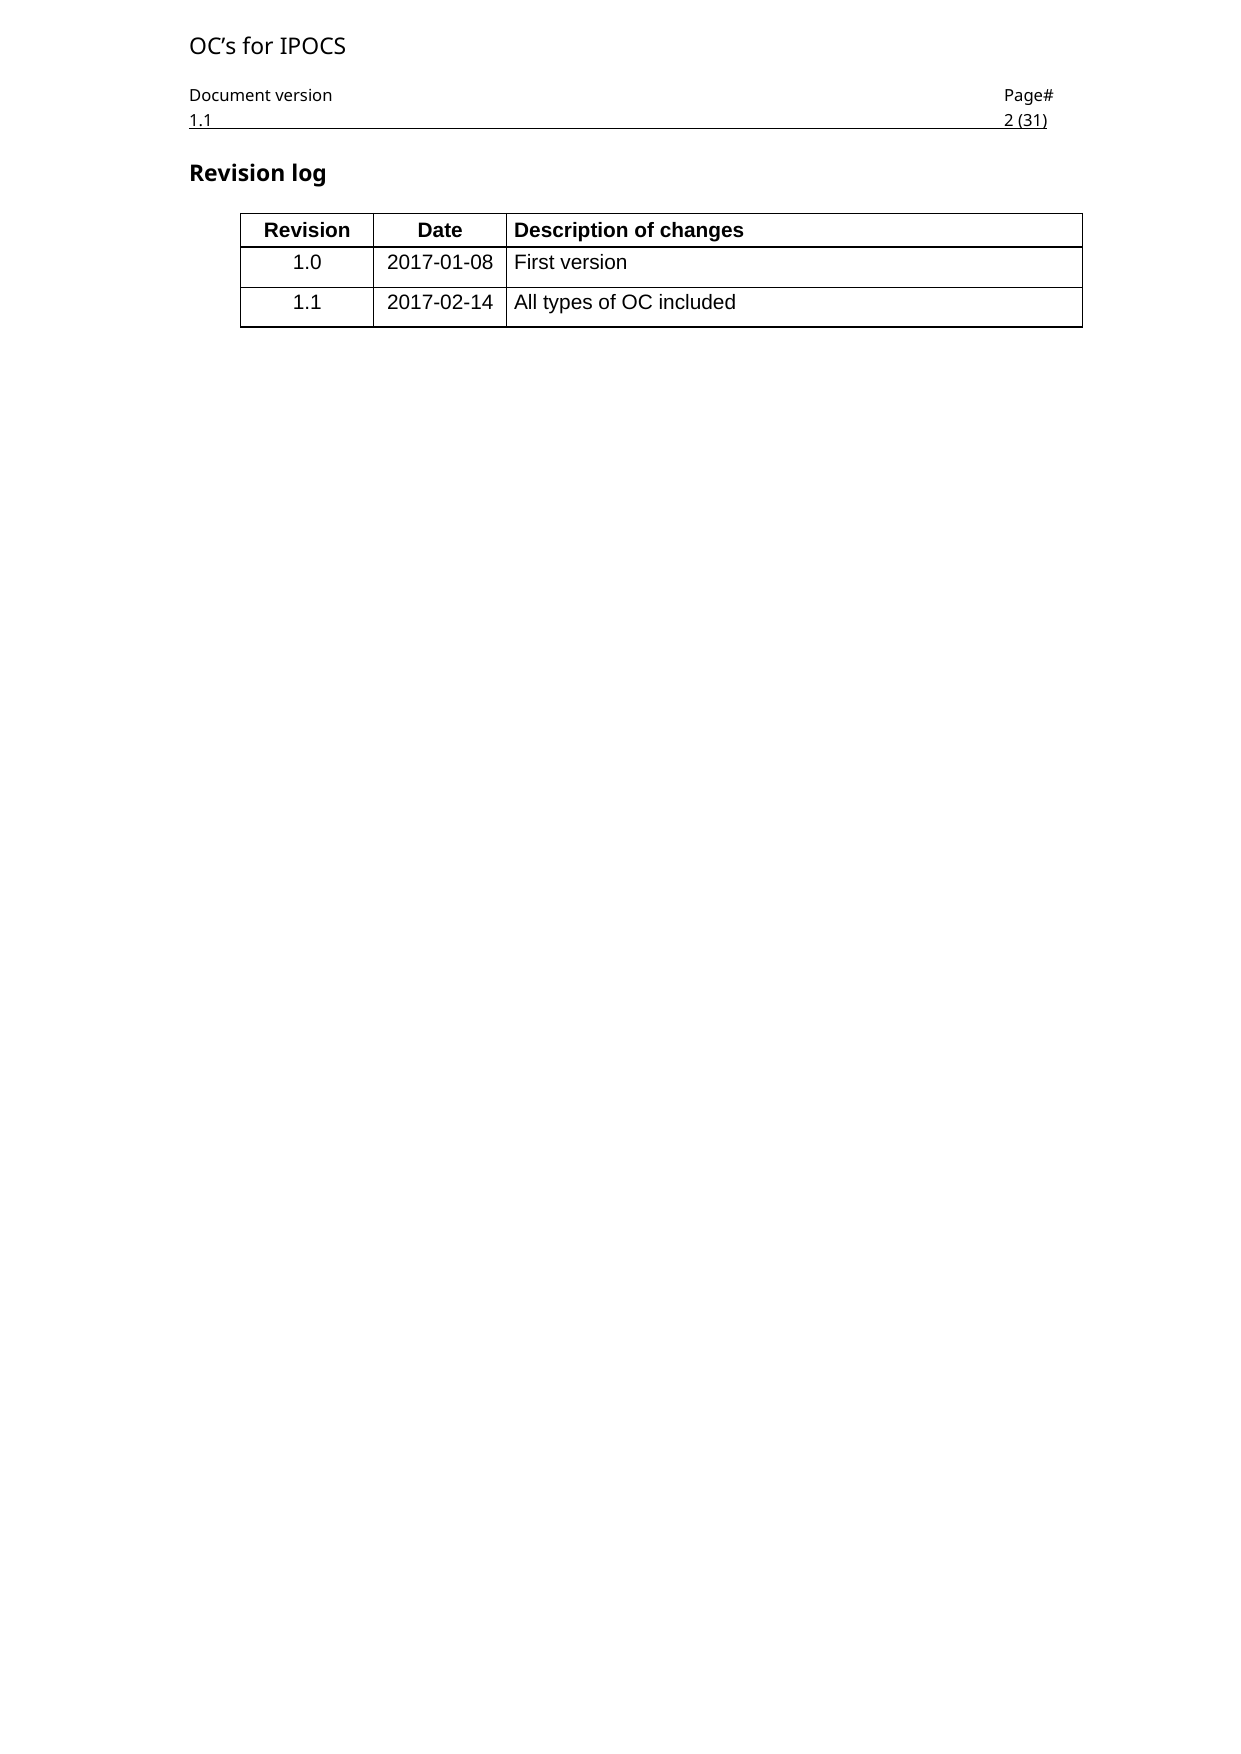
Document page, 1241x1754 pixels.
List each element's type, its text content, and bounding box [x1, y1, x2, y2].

table_cell 1.0 [241, 248, 373, 286]
table_cell All types of OC included [507, 288, 1082, 326]
table_cell 1.1 [241, 288, 373, 326]
text Revision log [189, 157, 1122, 188]
table_cell 2017-02-14 [374, 288, 506, 326]
table_header Date [374, 214, 506, 246]
table_cell 2017-01-08 [374, 248, 506, 286]
table_cell First version [507, 248, 1082, 286]
table_header Revision [241, 214, 373, 246]
table_header Description of changes [507, 214, 1082, 246]
